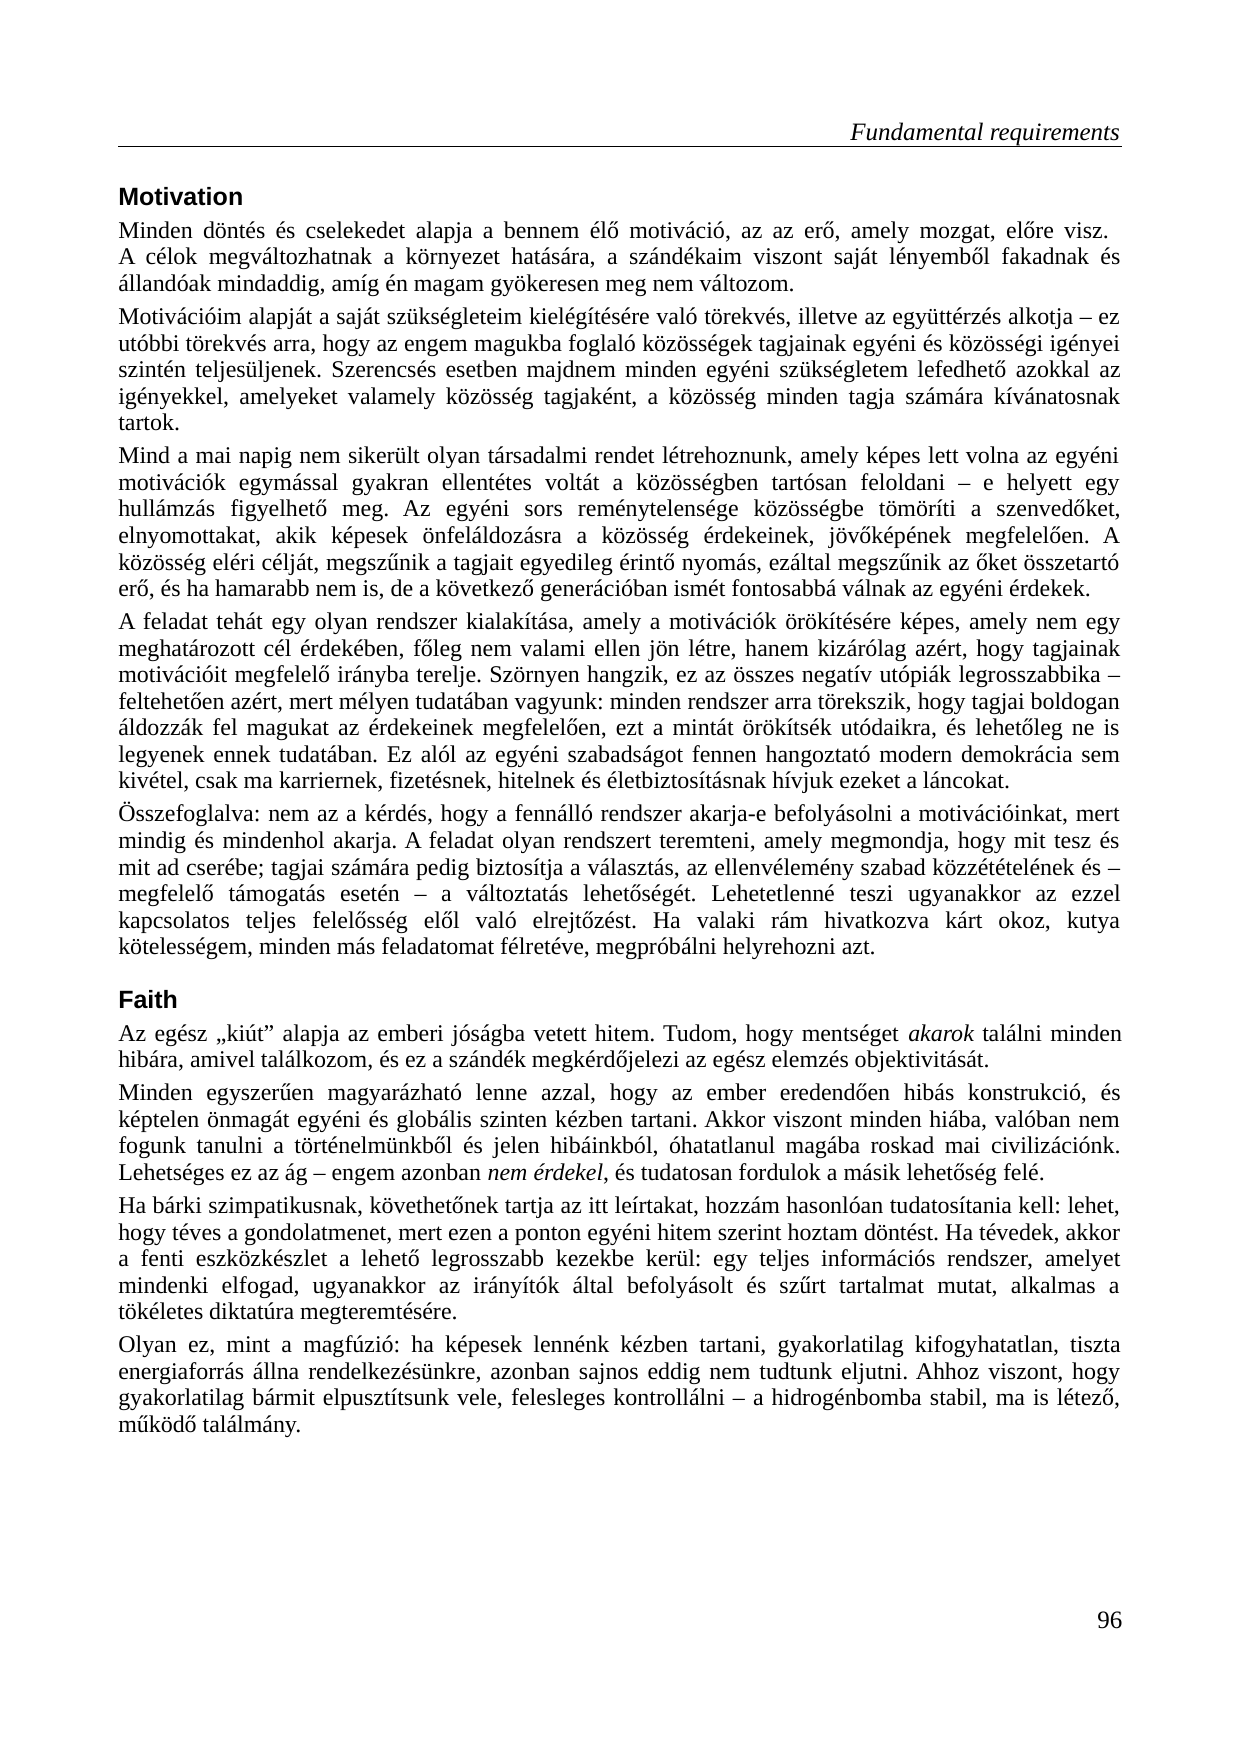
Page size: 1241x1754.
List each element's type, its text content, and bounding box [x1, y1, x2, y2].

text Összefoglalva: nem az a kérdés, hogy a fennálló rendszer akarja-e befolyásolni a motivációinkat, mert mindig és mindenhol akarja. A feladat olyan rendszert teremteni, amely megmondja, hogy mit tesz és mit ad cserébe; tagjai számára pedig biztosítja a választás, az ellenvélemény szabad közzétételének és – megfelelő támogatás esetén – a változtatás lehetőségét. Lehetetlenné teszi ugyanakkor az ezzel kapcsolatos teljes felelősség elől való elrejtőzést. Ha valaki rám hivatkozva kárt okoz, kutya kötelességem, minden más feladatomat félretéve, megpróbálni helyrehozni azt. [118, 801, 1122, 960]
subtitle Motivation [118, 182, 1122, 210]
text Ha bárki szimpatikusnak, követhetőnek tartja az itt leírtakat, hozzám hasonlóan tudatosítania kell: lehet, hogy téves a gondolatmenet, mert ezen a ponton egyéni hitem szerint hoztam döntést. Ha tévedek, akkor a fenti eszközkészlet a lehető legrosszabb kezekbe kerül: egy teljes információs rendszer, amelyet mindenki elfogad, ugyanakkor az irányítók által befolyásolt és szűrt tartalmat mutat, alkalmas a tökéletes diktatúra megteremtésére. [118, 1192, 1122, 1325]
text Olyan ez, mint a magfúzió: ha képesek lennénk kézben tartani, gyakorlatilag kifogyhatatlan, tiszta energiaforrás állna rendelkezésünkre, azonban sajnos eddig nem tudtunk eljutni. Ahhoz viszont, hogy gyakorlatilag bármit elpusztítsunk vele, felesleges kontrollálni – a hidrogénbomba stabil, ma is létező, működő találmány. [118, 1331, 1122, 1438]
text Minden döntés és cselekedet alapja a bennem élő motiváció, az az erő, amely mozgat, előre visz. A célok megváltozhatnak a környezet hatására, a szándékaim viszont saját lényemből fakadnak és állandóak mindaddig, amíg én magam gyökeresen meg nem változom. [118, 217, 1122, 297]
subtitle Faith [118, 985, 1122, 1013]
text Minden egyszerűen magyarázható lenne azzal, hogy az ember eredendően hibás konstrukció, és képtelen önmagát egyéni és globális szinten kézben tartani. Akkor viszont minden hiába, valóban nem fogunk tanulni a történelmünkből és jelen hibáinkból, óhatatlanul magába roskad mai civilizációnk. Lehetséges ez az ág – engem azonban nem érdekel, és tudatosan fordulok a másik lehetőség felé. [118, 1079, 1122, 1186]
text Az egész „kiút” alapja az emberi jóságba vetett hitem. Tudom, hogy mentséget akarok találni minden hibára, amivel találkozom, és ez a szándék megkérdőjelezi az egész elemzés objektivitását. [118, 1020, 1122, 1073]
text Mind a mai napig nem sikerült olyan társadalmi rendet létrehoznunk, amely képes lett volna az egyéni motivációk egymással gyakran ellentétes voltát a közösségben tartósan feloldani – e helyett egy hullámzás figyelhető meg. Az egyéni sors reménytelensége közösségbe tömöríti a szenvedőket, elnyomottakat, akik képesek önfeláldozásra a közösség érdekeinek, jövőképének megfelelően. A közösség eléri célját, megszűnik a tagjait egyedileg érintő nyomás, ezáltal megszűnik az őket összetartó erő, és ha hamarabb nem is, de a következő generációban ismét fontosabbá válnak az egyéni érdekek. [118, 442, 1122, 602]
text A feladat tehát egy olyan rendszer kialakítása, amely a motivációk örökítésére képes, amely nem egy meghatározott cél érdekében, főleg nem valami ellen jön létre, hanem kizárólag azért, hogy tagjainak motivációit megfelelő irányba terelje. Szörnyen hangzik, ez az összes negatív utópiák legrosszabbika – feltehetően azért, mert mélyen tudatában vagyunk: minden rendszer arra törekszik, hogy tagjai boldogan áldozzák fel magukat az érdekeinek megfelelően, ezt a mintát örökítsék utódaikra, és lehetőleg ne is legyenek ennek tudatában. Ez alól az egyéni szabadságot fennen hangoztató modern demokrácia sem kivétel, csak ma karriernek, fizetésnek, hitelnek és életbiztosításnak hívjuk ezeket a láncokat. [118, 608, 1122, 794]
text Motivációim alapját a saját szükségleteim kielégítésére való törekvés, illetve az együttérzés alkotja – ez utóbbi törekvés arra, hogy az engem magukba foglaló közösségek tagjainak egyéni és közösségi igényei szintén teljesüljenek. Szerencsés esetben majdnem minden egyéni szükségletem lefedhető azokkal az igényekkel, amelyeket valamely közösség tagjaként, a közösség minden tagja számára kívánatosnak tartok. [118, 303, 1122, 436]
